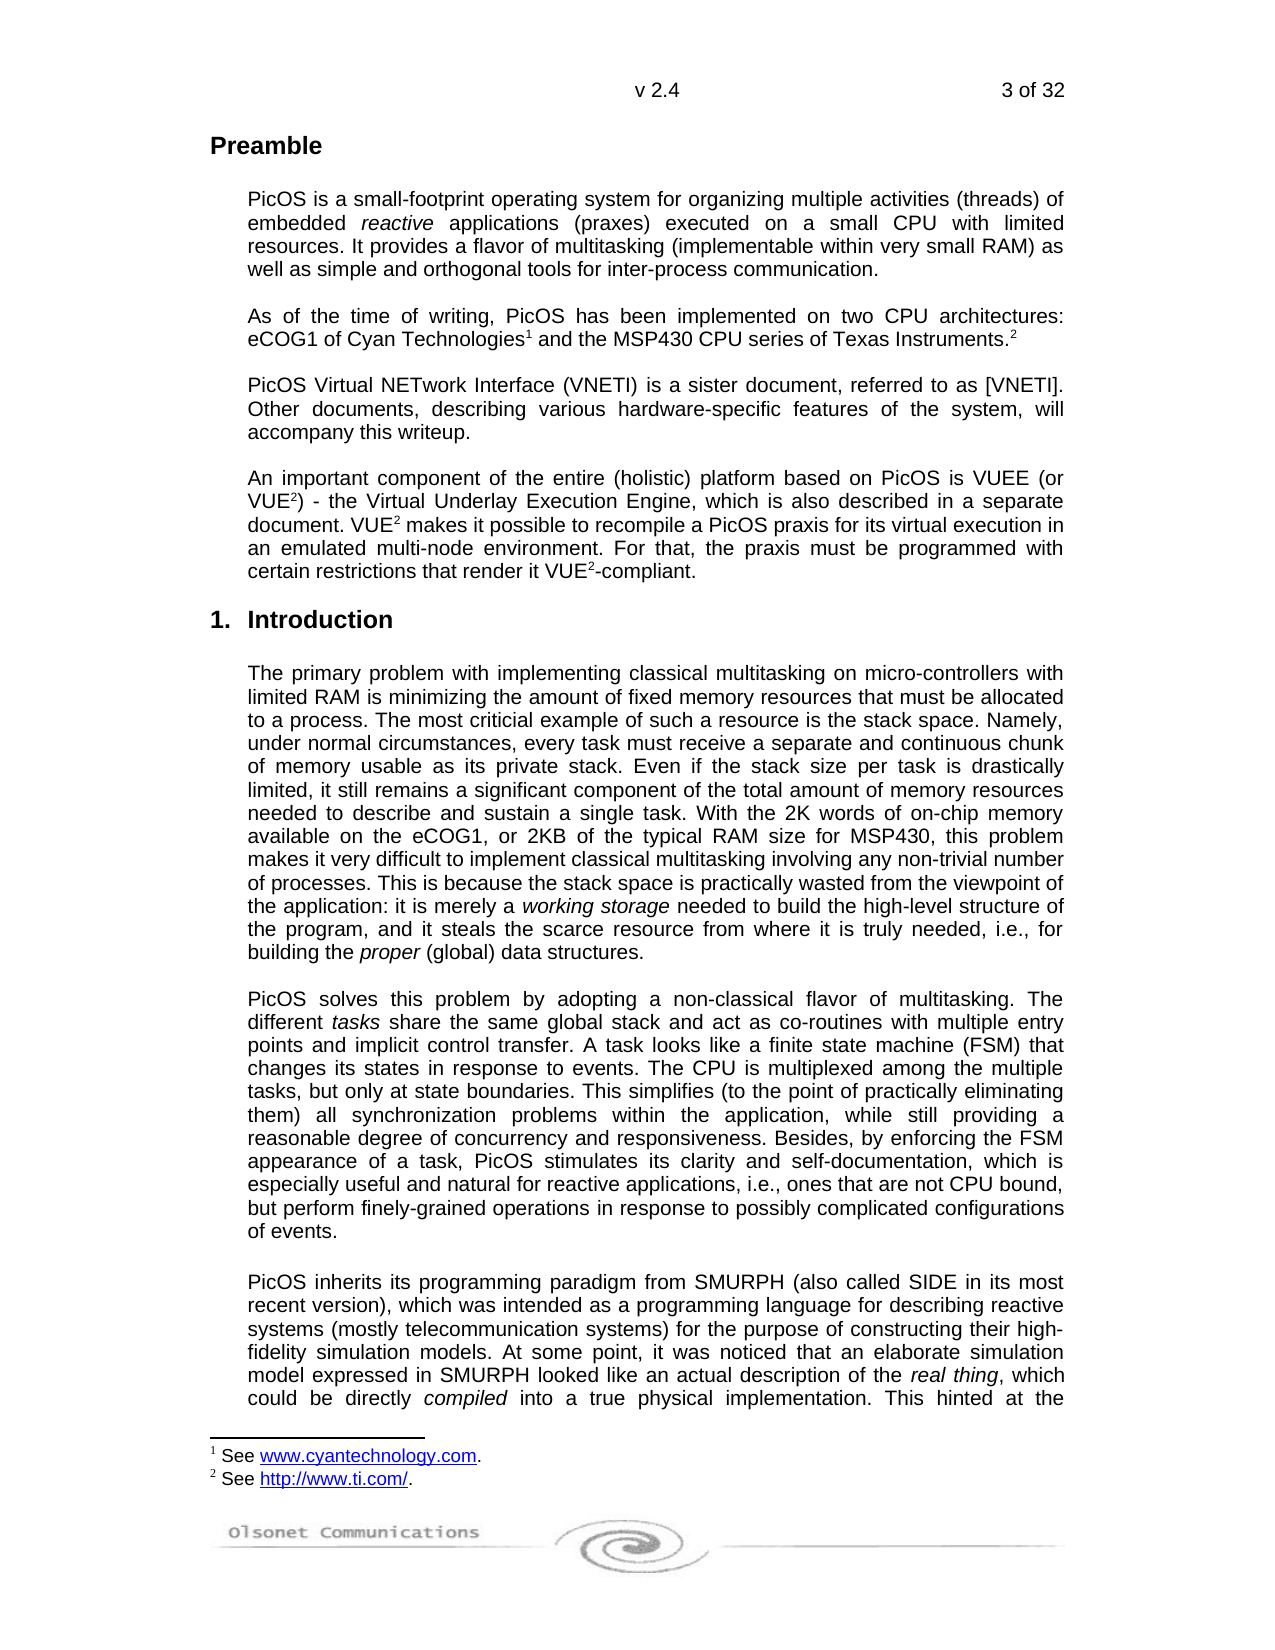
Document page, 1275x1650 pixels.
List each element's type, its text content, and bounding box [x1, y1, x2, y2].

picture [210, 1504, 1065, 1596]
text See www.cyantechnology.com. [210, 1444, 1065, 1467]
text PicOS inherits its programming paradigm from SMURPH (also called SIDE in its most recent version), which was intended as a programming language for describing reactive systems (mostly telecommunication systems) for the purpose of constructing their high-fidelity simulation models. At some point, it was noticed that an elaborate simulation model expressed in SMURPH looked like an actual description of the real thing, which could be directly compiled into a true physical implementation. This hinted at the [247, 1271, 1065, 1410]
text See http://www.ti.com/. [210, 1467, 1065, 1490]
text The primary problem with implementing classical multitasking on micro-controllers with limited RAM is minimizing the amount of fixed memory resources that must be allocated to a process. The most criticial example of such a resource is the stack space. Namely, under normal circumstances, every task must receive a separate and continuous chunk of memory usable as its private stack. Even if the stack size per task is drastically limited, it still remains a significant component of the total amount of memory resources needed to describe and sustain a single task. With the 2K words of on-chip memory available on the eCOG1, or 2KB of the typical RAM size for MSP430, this problem makes it very difficult to implement classical multitasking involving any non-trivial number of processes. This is because the stack space is practically wasted from the viewpoint of the application: it is merely a working storage needed to build the high-level structure of the program, and it steals the scarce resource from where it is truly needed, i.e., for building the proper (global) data structures. [247, 662, 1065, 964]
text PicOS solves this problem by adopting a non-classical flavor of multitasking. The different tasks share the same global stack and act as co-routines with multiple entry points and implicit control transfer. A task looks like a finite state machine (FSM) that changes its states in response to events. The CPU is multiplexed among the multiple tasks, but only at state boundaries. This simplifies (to the point of practically eliminating them) all synchronization problems within the application, while still providing a reasonable degree of concurrency and responsiveness. Besides, by enforcing the FSM appearance of a task, PicOS stimulates its clarity and self-documentation, which is especially useful and natural for reactive applications, i.e., ones that are not CPU bound, but perform finely-grained operations in response to possibly complicated configurations of events. [247, 987, 1065, 1243]
subtitle Preamble [210, 132, 1065, 160]
text PicOS Virtual NETwork Interface (VNETI) is a sister document, referred to as [VNETI]. Other documents, describing various hardware-specific features of the system, will accompany this writeup. [247, 374, 1065, 443]
subtitle Introduction [210, 606, 1065, 634]
text An important component of the entire (holistic) platform based on PicOS is VUEE (or VUE2) - the Virtual Underlay Execution Engine, which is also described in a separate document. VUE2 makes it possible to recompile a PicOS praxis for its virtual execution in an emulated multi-node environment. For that, the praxis must be programmed with certain restrictions that render it VUE2-compliant. [247, 467, 1065, 583]
text PicOS is a small-footprint operating system for organizing multiple activities (threads) of embedded reactive applications (praxes) executed on a small CPU with limited resources. It provides a flavor of multitasking (implementable within very small RAM) as well as simple and orthogonal tools for inter-process communication. [247, 188, 1065, 281]
text As of the time of writing, PicOS has been implemented on two CPU architectures: eCOG1 of Cyan Technologies and the MSP430 CPU series of Texas Instruments. [247, 304, 1065, 351]
